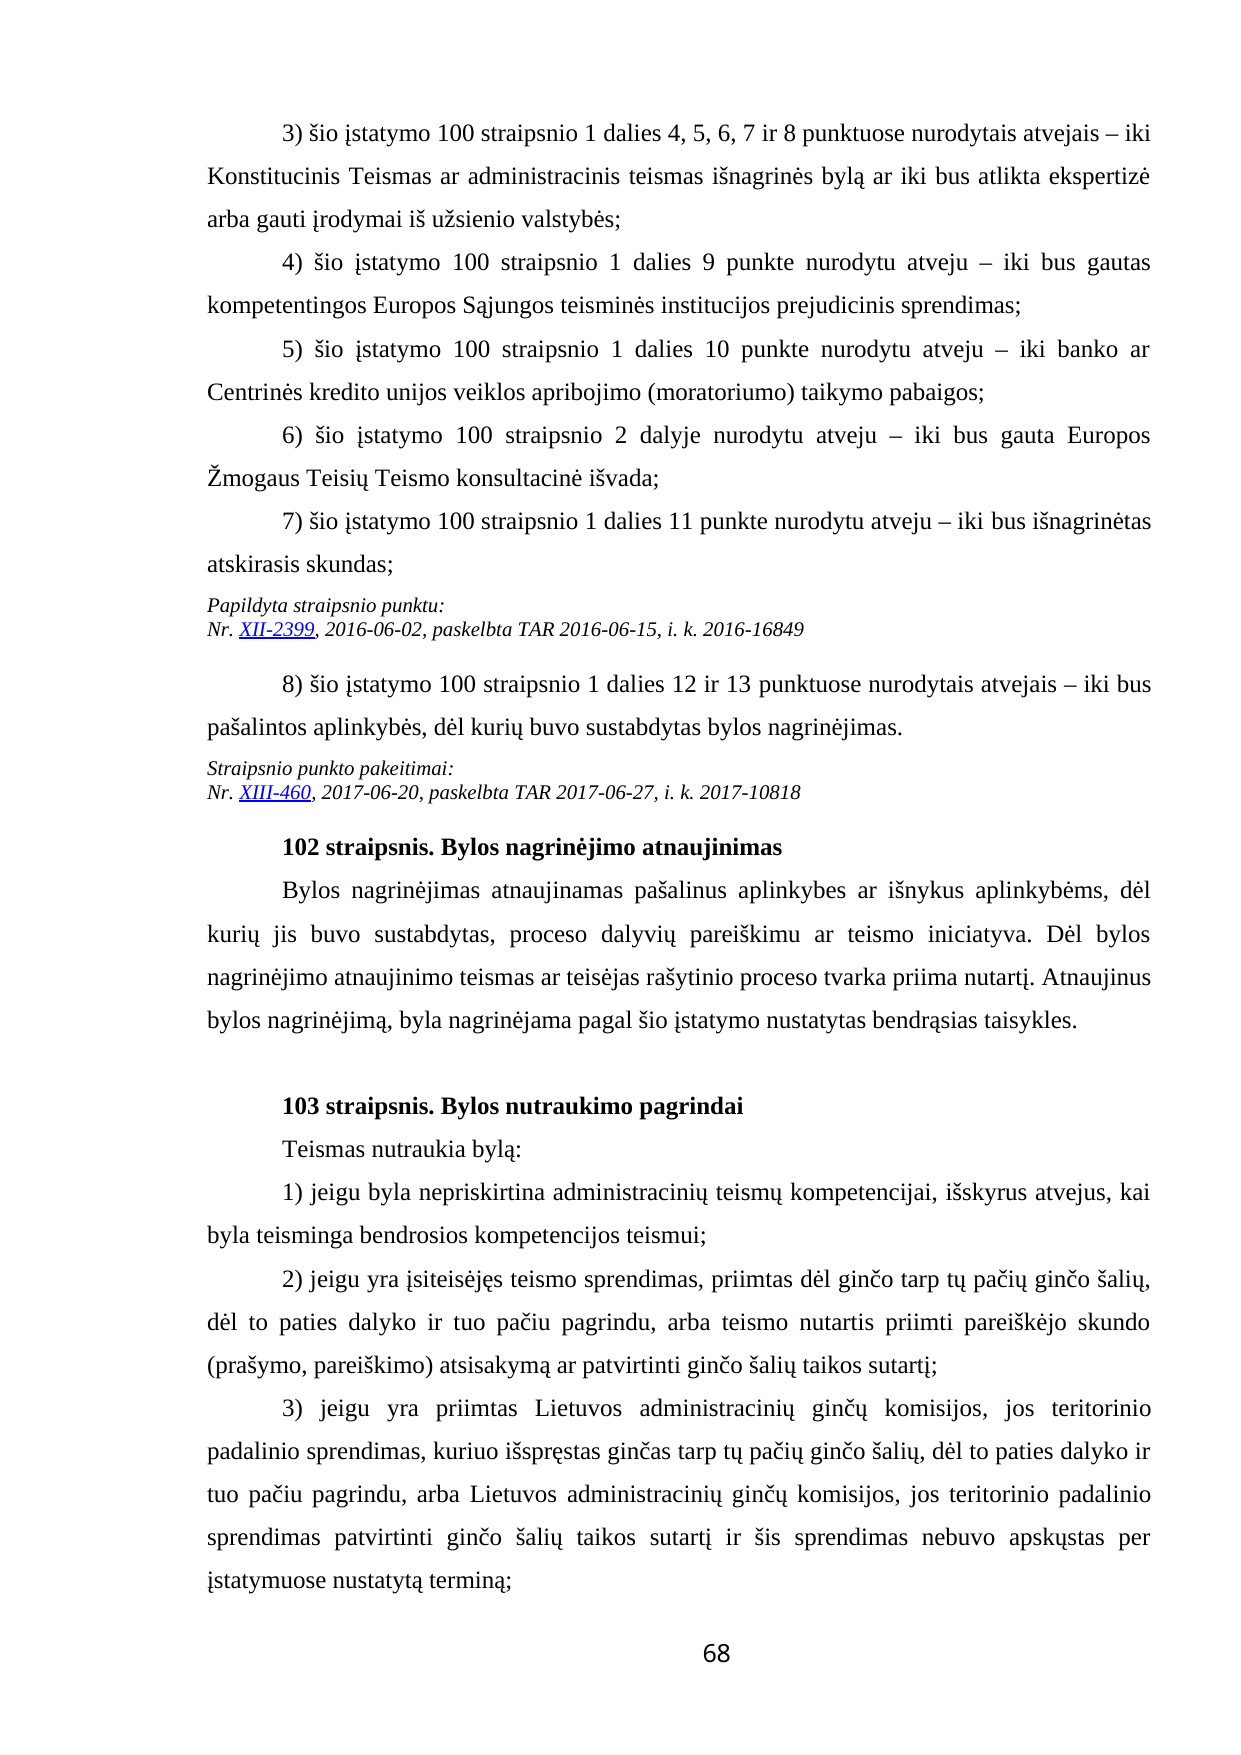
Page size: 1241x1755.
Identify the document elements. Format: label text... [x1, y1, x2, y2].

text 2) jeigu yra įsiteisėjęs teismo sprendimas, priimtas dėl ginčo tarp tų pačių ginčo šalių, dėl to paties dalyko ir tuo pačiu pagrindu, arba teismo nutartis priimti pareiškėjo skundo (prašymo, pareiškimo) atsisakymą ar patvirtinti ginčo šalių taikos sutartį; [207, 1264, 1152, 1379]
text 3) jeigu yra priimtas Lietuvos administracinių ginčų komisijos, jos teritorinio padalinio sprendimas, kuriuo išspręstas ginčas tarp tų pačių ginčo šalių, dėl to paties dalyko ir tuo pačiu pagrindu, arba Lietuvos administracinių ginčų komisijos, jos teritorinio padalinio sprendimas patvirtinti ginčo šalių taikos sutartį ir šis sprendimas nebuvo apskųstas per įstatymuose nustatytą terminą; [207, 1393, 1152, 1594]
text Nr. XII-2399, 2016-06-02, paskelbta TAR 2016-06-15, i. k. 2016-16849 [207, 617, 1152, 641]
text Nr. XIII-460, 2017-06-20, paskelbta TAR 2017-06-27, i. k. 2017-10818 [207, 780, 1152, 804]
text 5) šio įstatymo 100 straipsnio 1 dalies 10 punkte nurodytu atveju – iki banko ar Centrinės kredito unijos veiklos apribojimo (moratoriumo) taikymo pabaigos; [207, 334, 1152, 406]
text 8) šio įstatymo 100 straipsnio 1 dalies 12 ir 13 punktuose nurodytais atvejais – iki bus pašalintos aplinkybės, dėl kurių buvo sustabdytas bylos nagrinėjimas. [207, 669, 1152, 741]
text 6) šio įstatymo 100 straipsnio 2 dalyje nurodytu atveju – iki bus gauta Europos Žmogaus Teisių Teismo konsultacinė išvada; [207, 420, 1152, 492]
text 1) jeigu byla nepriskirtina administracinių teismų kompetencijai, išskyrus atvejus, kai byla teisminga bendrosios kompetencijos teismui; [207, 1177, 1152, 1249]
text 4) šio įstatymo 100 straipsnio 1 dalies 9 punkte nurodytu atveju – iki bus gautas kompetentingos Europos Sąjungos teisminės institucijos prejudicinis sprendimas; [207, 247, 1152, 319]
text Teismas nutraukia bylą: [207, 1134, 1152, 1163]
text 3) šio įstatymo 100 straipsnio 1 dalies 4, 5, 6, 7 ir 8 punktuose nurodytais atvejais – iki Konstitucinis Teismas ar administracinis teismas išnagrinės bylą ar iki bus atlikta ekspertizė arba gauti įrodymai iš užsienio valstybės; [207, 118, 1152, 233]
text 102 straipsnis. Bylos nagrinėjimo atnaujinimas [207, 832, 1152, 861]
text Straipsnio punkto pakeitimai: [207, 756, 1152, 780]
text 103 straipsnis. Bylos nutraukimo pagrindai [207, 1091, 1152, 1120]
text Papildyta straipsnio punktu: [207, 592, 1152, 617]
text Bylos nagrinėjimas atnaujinamas pašalinus aplinkybes ar išnykus aplinkybėms, dėl kurių jis buvo sustabdytas, proceso dalyvių pareiškimu ar teismo iniciatyva. Dėl bylos nagrinėjimo atnaujinimo teismas ar teisėjas rašytinio proceso tvarka priima nutartį. Atnaujinus bylos nagrinėjimą, byla nagrinėjama pagal šio įstatymo nustatytas bendrąsias taisykles. [207, 876, 1152, 1034]
text 7) šio įstatymo 100 straipsnio 1 dalies 11 punkte nurodytu atveju – iki bus išnagrinėtas atskirasis skundas; [207, 506, 1152, 578]
